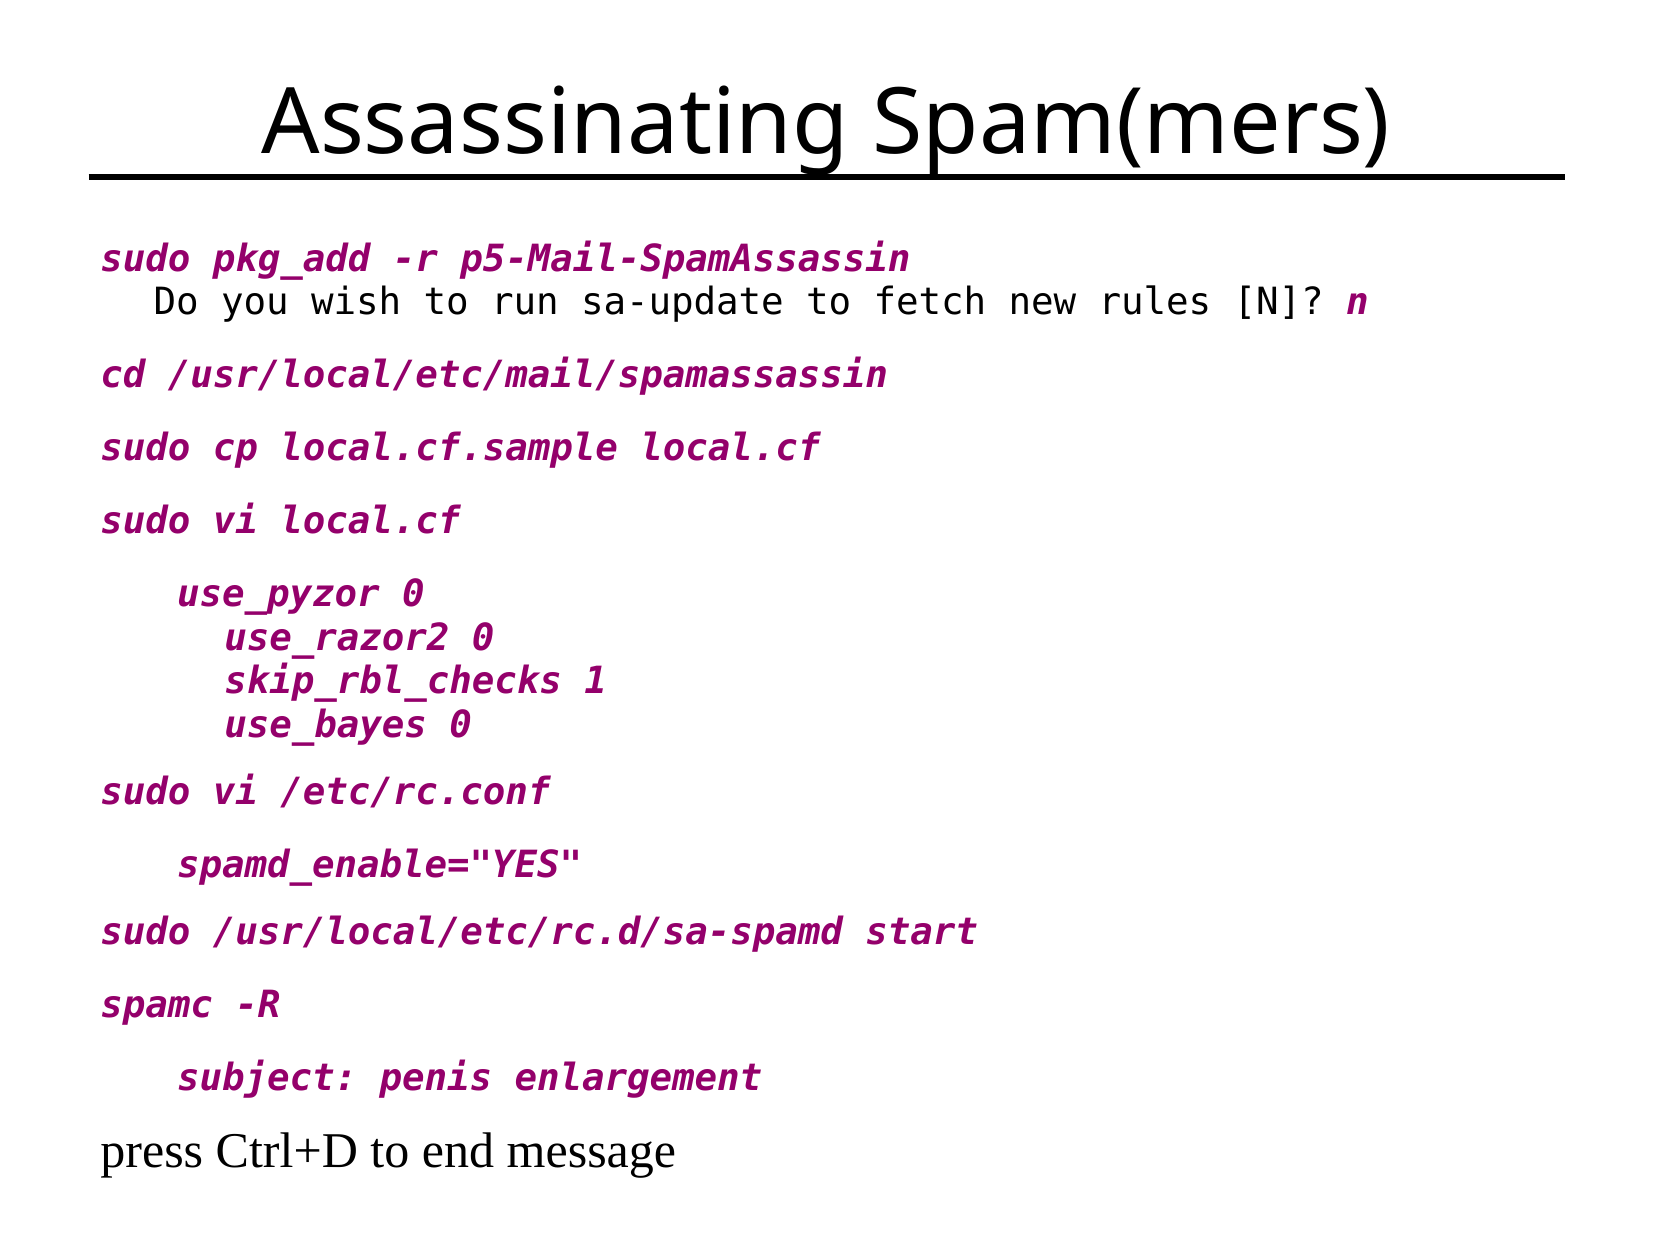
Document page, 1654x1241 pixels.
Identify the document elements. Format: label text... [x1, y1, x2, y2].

title Assassinating Spam(mers) [82, 36, 1571, 200]
list sudo pkg_add -r p5-Mail-SpamAssassin Do you wish to run sa-update to fetch new rules [N]? n cd /usr/local/etc/mail/spamassassin sudo cp local.cf.sample local.cf sudo vi local.cf use_pyzor 0 use_razor2 0 skip_rbl_checks 1 use_bayes 0 sudo vi /etc/rc.conf spamd_enable="YES" sudo /usr/local/etc/rc.d/sa-spamd start spamc -R subject: penis enlargement press Ctrl+D to end message [82, 236, 1571, 1179]
